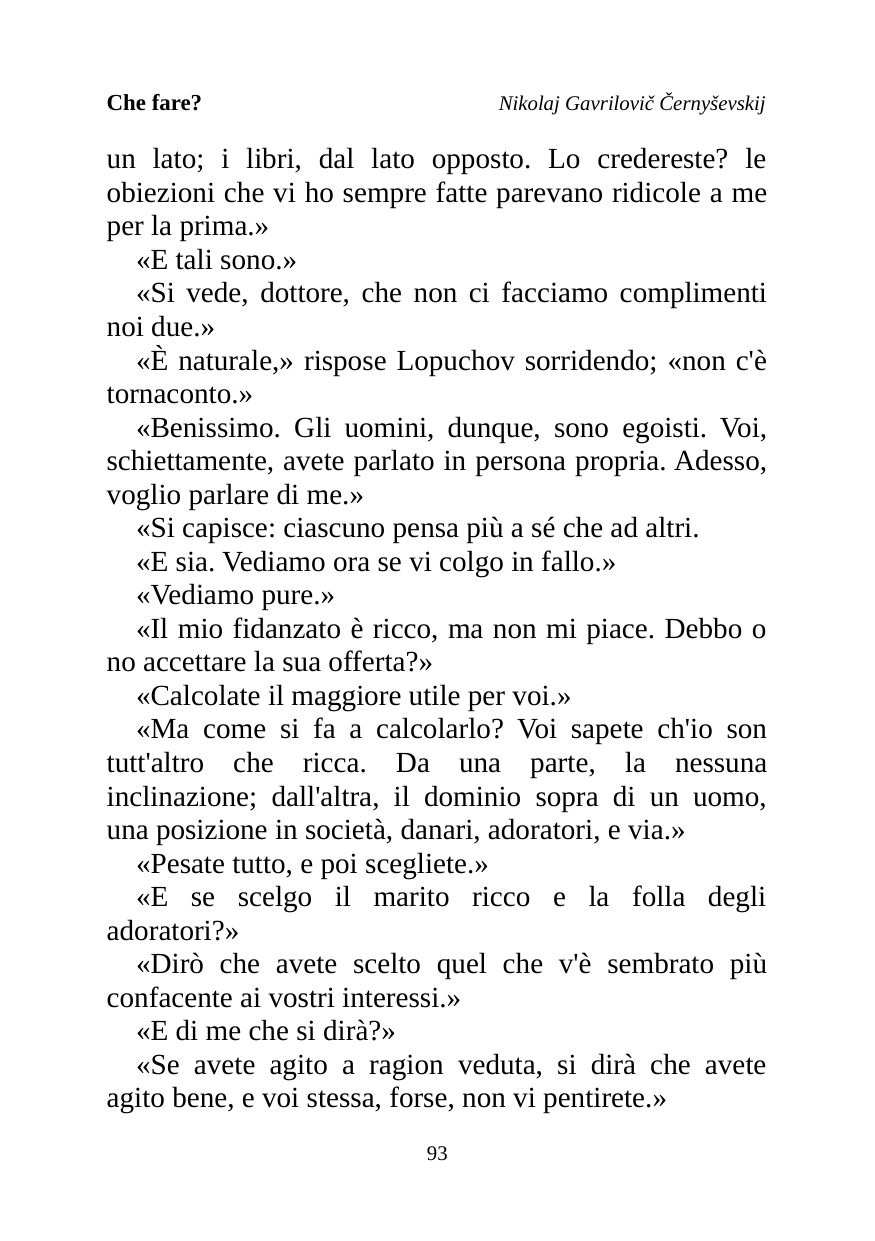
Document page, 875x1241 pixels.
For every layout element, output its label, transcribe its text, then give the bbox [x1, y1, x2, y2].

text «Si capisce: ciascuno pensa più a sé che ad altri. [106, 510, 768, 544]
text «È naturale,» rispose Lopuchov sorridendo; «non c'è tornaconto.» [106, 343, 768, 410]
text «Il mio fidanzato è ricco, ma non mi piace. Debbo o no accettare la sua offerta?» [106, 611, 768, 678]
text un lato; i libri, dal lato opposto. Lo credereste? le obiezioni che vi ho sempre fatte parevano ridicole a me per la prima.» [106, 141, 768, 242]
text «E tali sono.» [106, 242, 768, 276]
text «Calcolate il maggiore utile per voi.» [106, 678, 768, 712]
text «Dirò che avete scelto quel che v'è sembrato più confacente ai vostri interessi.» [106, 946, 768, 1013]
text «Ma come si fa a calcolarlo? Voi sapete ch'io son tutt'altro che ricca. Da una parte, la nessuna inclinazione; dall'altra, il dominio sopra di un uomo, una posizione in società, danari, adoratori, e via.» [106, 712, 768, 846]
text «Benissimo. Gli uomini, dunque, sono egoisti. Voi, schiettamente, avete parlato in persona propria. Adesso, voglio parlare di me.» [106, 410, 768, 510]
text «Pesate tutto, e poi scegliete.» [106, 846, 768, 879]
text «E sia. Vediamo ora se vi colgo in fallo.» [106, 544, 768, 577]
text «Vediamo pure.» [106, 577, 768, 611]
text «Se avete agito a ragion veduta, si dirà che avete agito bene, e voi stessa, forse, non vi pentirete.» [106, 1047, 768, 1114]
text «E di me che si dirà?» [106, 1013, 768, 1047]
text «E se scelgo il marito ricco e la folla degli adoratori?» [106, 879, 768, 946]
text «Si vede, dottore, che non ci facciamo complimenti noi due.» [106, 276, 768, 343]
